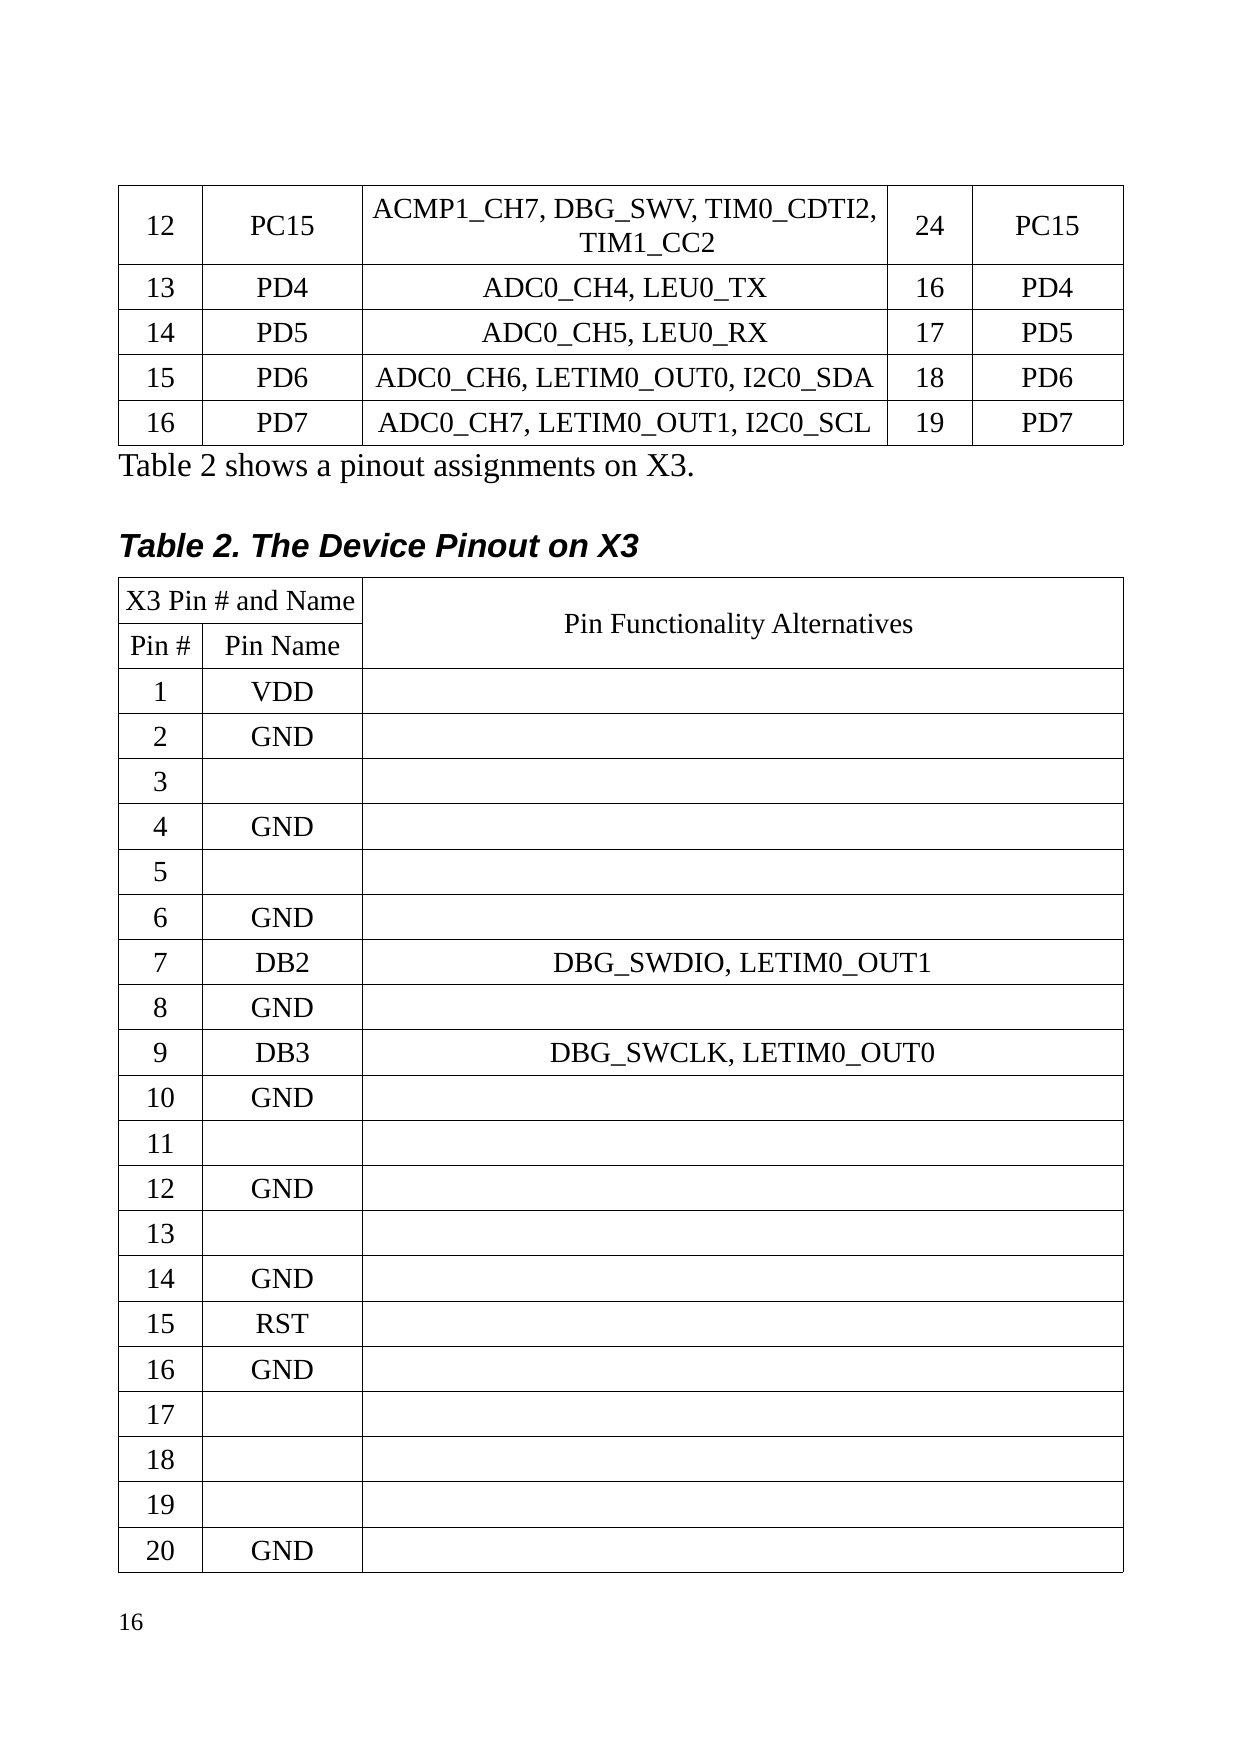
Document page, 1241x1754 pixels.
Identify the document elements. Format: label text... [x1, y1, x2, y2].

table_cell [363, 1528, 1123, 1572]
table_cell GND [203, 714, 362, 758]
table_cell VDD [203, 669, 362, 713]
table_cell [203, 759, 362, 803]
table_cell 13 [119, 1211, 202, 1255]
table_cell [363, 1076, 1123, 1120]
table_cell GND [203, 895, 362, 939]
table_cell RST [203, 1302, 362, 1346]
table_cell GND [203, 1528, 362, 1572]
table_cell 17 [888, 310, 972, 354]
table_cell PD6 [203, 355, 362, 399]
table_cell [363, 1166, 1123, 1210]
table_header Pin Functionality Alternatives [363, 578, 1123, 668]
table_cell 13 [119, 265, 202, 309]
table_cell 16 [119, 1347, 202, 1391]
table_cell [203, 1121, 362, 1165]
table_cell GND [203, 1166, 362, 1210]
table_cell 8 [119, 985, 202, 1029]
table_cell 18 [888, 355, 972, 399]
table_cell PD7 [203, 401, 362, 445]
table_cell PD5 [973, 310, 1123, 354]
table_cell 11 [119, 1121, 202, 1165]
table_cell 6 [119, 895, 202, 939]
table_cell GND [203, 1347, 362, 1391]
table_cell [363, 669, 1123, 713]
table_cell DBG_SWDIO, LETIM0_OUT1 [363, 940, 1123, 984]
table_cell PD5 [203, 310, 362, 354]
table_cell [363, 804, 1123, 848]
table_cell ADC0_CH5, LEU0_RX [363, 310, 887, 354]
table_cell [203, 1211, 362, 1255]
table_cell [363, 1256, 1123, 1301]
table_cell 14 [119, 1256, 202, 1301]
table_cell [203, 1437, 362, 1481]
table_cell 12 [119, 1166, 202, 1210]
table_cell 16 [119, 401, 202, 445]
table_cell ADC0_CH6, LETIM0_OUT0, I2C0_SDA [363, 355, 887, 399]
table_cell PD6 [973, 355, 1123, 399]
table_cell [363, 1392, 1123, 1436]
table_cell [363, 714, 1123, 758]
table_cell [203, 1482, 362, 1527]
table_cell 16 [888, 265, 972, 309]
list Table 2 shows a pinout assignments on X3. [118, 446, 1122, 483]
table_cell 12 [119, 186, 202, 264]
table_cell [363, 1482, 1123, 1527]
subtitle Table 2. The Device Pinout on X3 [118, 526, 1122, 565]
table_cell Pin Name [203, 624, 362, 668]
table_cell GND [203, 1076, 362, 1120]
table_cell 20 [119, 1528, 202, 1572]
table_cell PD4 [203, 265, 362, 309]
table_cell PD7 [973, 401, 1123, 445]
table_cell [203, 850, 362, 894]
table_cell GND [203, 985, 362, 1029]
table_cell GND [203, 1256, 362, 1301]
table_cell 19 [888, 401, 972, 445]
table_cell 7 [119, 940, 202, 984]
table_cell ACMP1_CH7, DBG_SWV, TIM0_CDTI2, TIM1_CC2 [363, 186, 887, 264]
table_cell [363, 1347, 1123, 1391]
table_cell 2 [119, 714, 202, 758]
table_cell ADC0_CH7, LETIM0_OUT1, I2C0_SCL [363, 401, 887, 445]
table_cell PC15 [203, 186, 362, 264]
table_cell 5 [119, 850, 202, 894]
table_cell 15 [119, 355, 202, 399]
table_cell PD4 [973, 265, 1123, 309]
table_cell [363, 1121, 1123, 1165]
table_cell DB3 [203, 1030, 362, 1074]
table_cell 3 [119, 759, 202, 803]
table_cell 9 [119, 1030, 202, 1074]
table_cell DBG_SWCLK, LETIM0_OUT0 [363, 1030, 1123, 1074]
table_cell 19 [119, 1482, 202, 1527]
table_cell 18 [119, 1437, 202, 1481]
table_cell PC15 [973, 186, 1123, 264]
table_cell [363, 1302, 1123, 1346]
table_cell 1 [119, 669, 202, 713]
table_cell 24 [888, 186, 972, 264]
table_cell [363, 1437, 1123, 1481]
table_cell ADC0_CH4, LEU0_TX [363, 265, 887, 309]
table_cell 15 [119, 1302, 202, 1346]
table_header X3 Pin # and Name [119, 578, 362, 622]
table_cell GND [203, 804, 362, 848]
table_cell [363, 1211, 1123, 1255]
table_cell 17 [119, 1392, 202, 1436]
table_cell [363, 759, 1123, 803]
table_cell Pin # [119, 624, 202, 668]
table_cell [363, 985, 1123, 1029]
table_cell DB2 [203, 940, 362, 984]
table_cell 4 [119, 804, 202, 848]
table_cell [203, 1392, 362, 1436]
table_cell 14 [119, 310, 202, 354]
table_cell [363, 895, 1123, 939]
table_cell [363, 850, 1123, 894]
table_cell 10 [119, 1076, 202, 1120]
